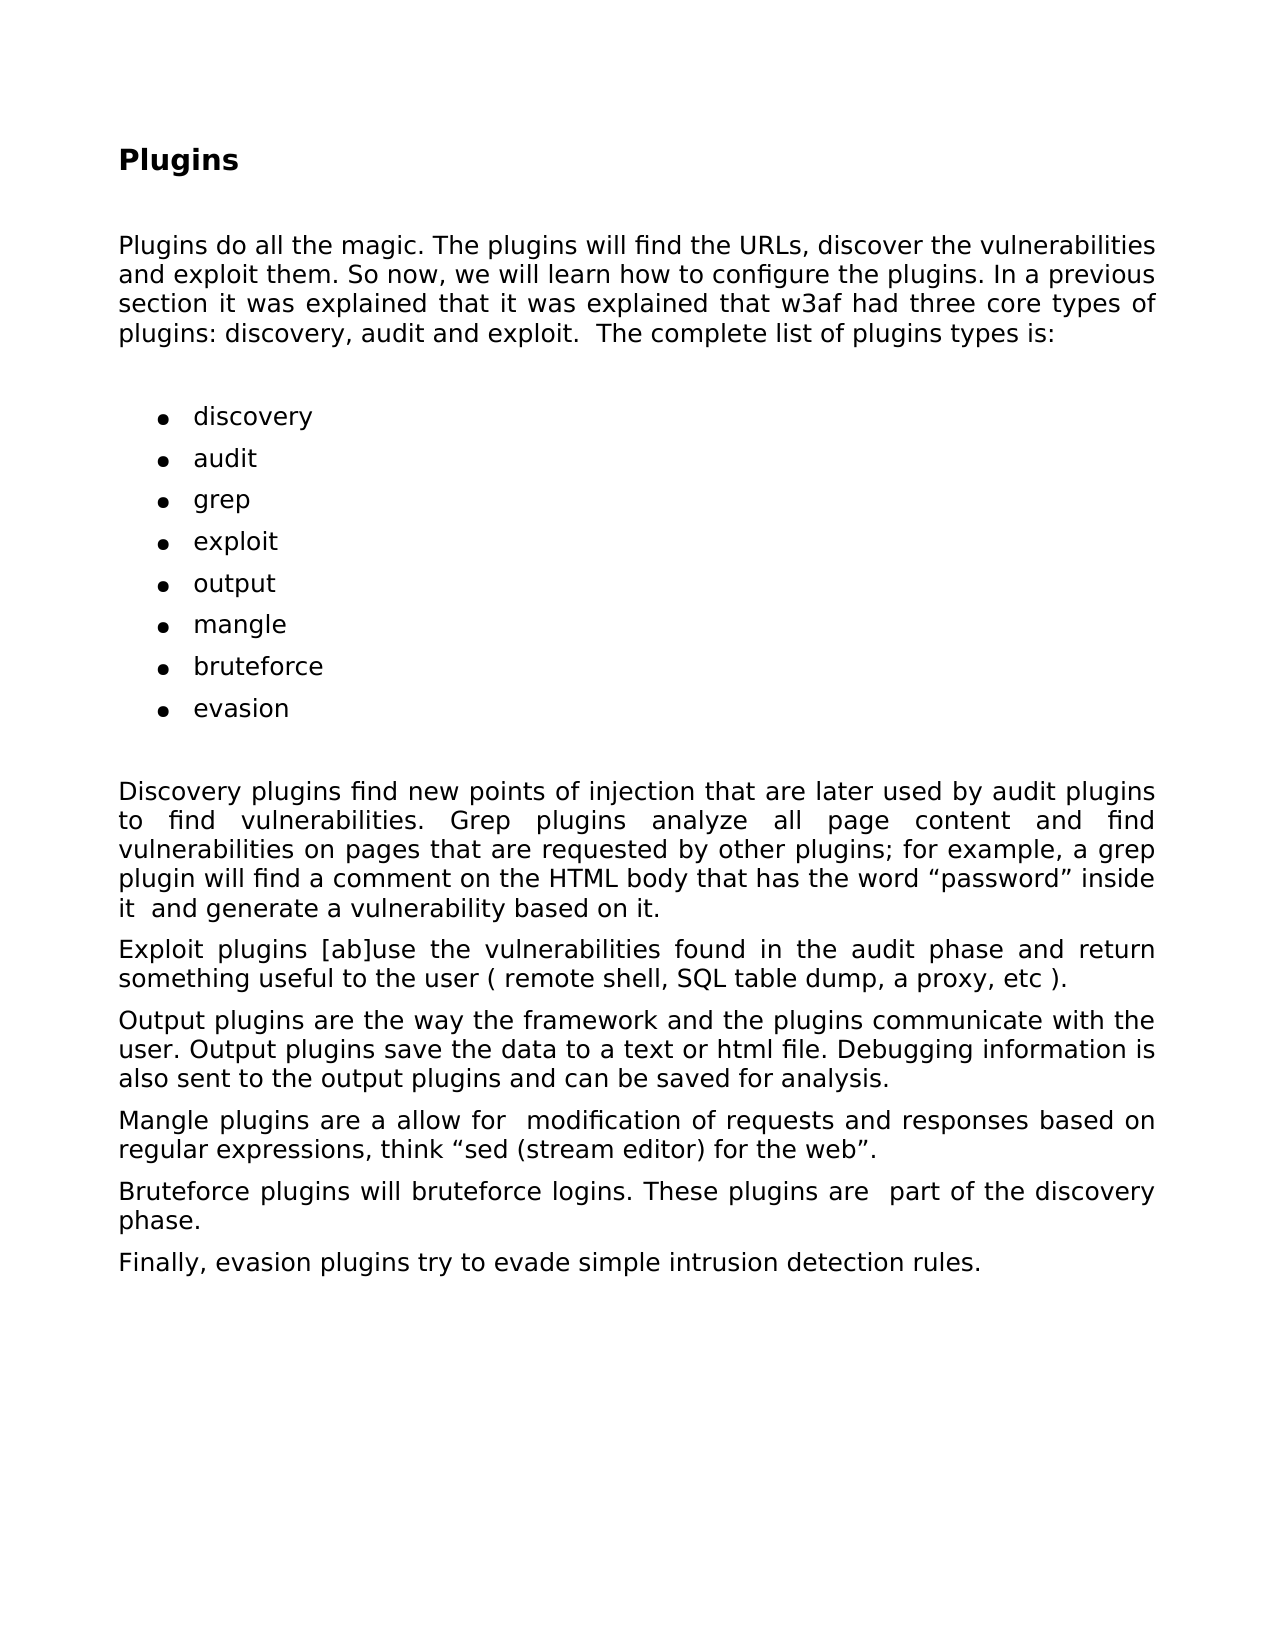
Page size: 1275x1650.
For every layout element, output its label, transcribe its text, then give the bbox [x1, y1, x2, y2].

text Plugins do all the magic. The plugins will find the URLs, discover the vulnerabilities and exploit them. So now, we will learn how to configure the plugins. In a previous section it was explained that it was explained that w3af had three core types of plugins: discovery, audit and exploit. The complete list of plugins types is: [118, 231, 1157, 348]
text Finally, evasion plugins try to evade simple intrusion detection rules. [118, 1248, 1157, 1277]
list evasion [156, 694, 1157, 723]
subtitle Plugins [118, 143, 1157, 177]
list exploit [156, 527, 1157, 556]
text Output plugins are the way the framework and the plugins communicate with the user. Output plugins save the data to a text or html file. Debugging information is also sent to the output plugins and can be saved for analysis. [118, 1006, 1157, 1094]
text Exploit plugins [ab]use the vulnerabilities found in the audit phase and return something useful to the user ( remote shell, SQL table dump, a proxy, etc ). [118, 935, 1157, 994]
list bruteforce [156, 652, 1157, 681]
list audit [156, 444, 1157, 473]
text Bruteforce plugins will bruteforce logins. These plugins are part of the discovery phase. [118, 1177, 1157, 1235]
list grep [156, 485, 1157, 514]
text Discovery plugins find new points of injection that are later used by audit plugins to find vulnerabilities. Grep plugins analyze all page content and find vulnerabilities on pages that are requested by other plugins; for example, a grep plugin will find a comment on the HTML body that has the word “password” inside it and generate a vulnerability based on it. [118, 777, 1157, 923]
list output [156, 569, 1157, 598]
list discovery [156, 402, 1157, 431]
text Mangle plugins are a allow for modification of requests and responses based on regular expressions, think “sed (stream editor) for the web”. [118, 1106, 1157, 1164]
list mangle [156, 610, 1157, 639]
